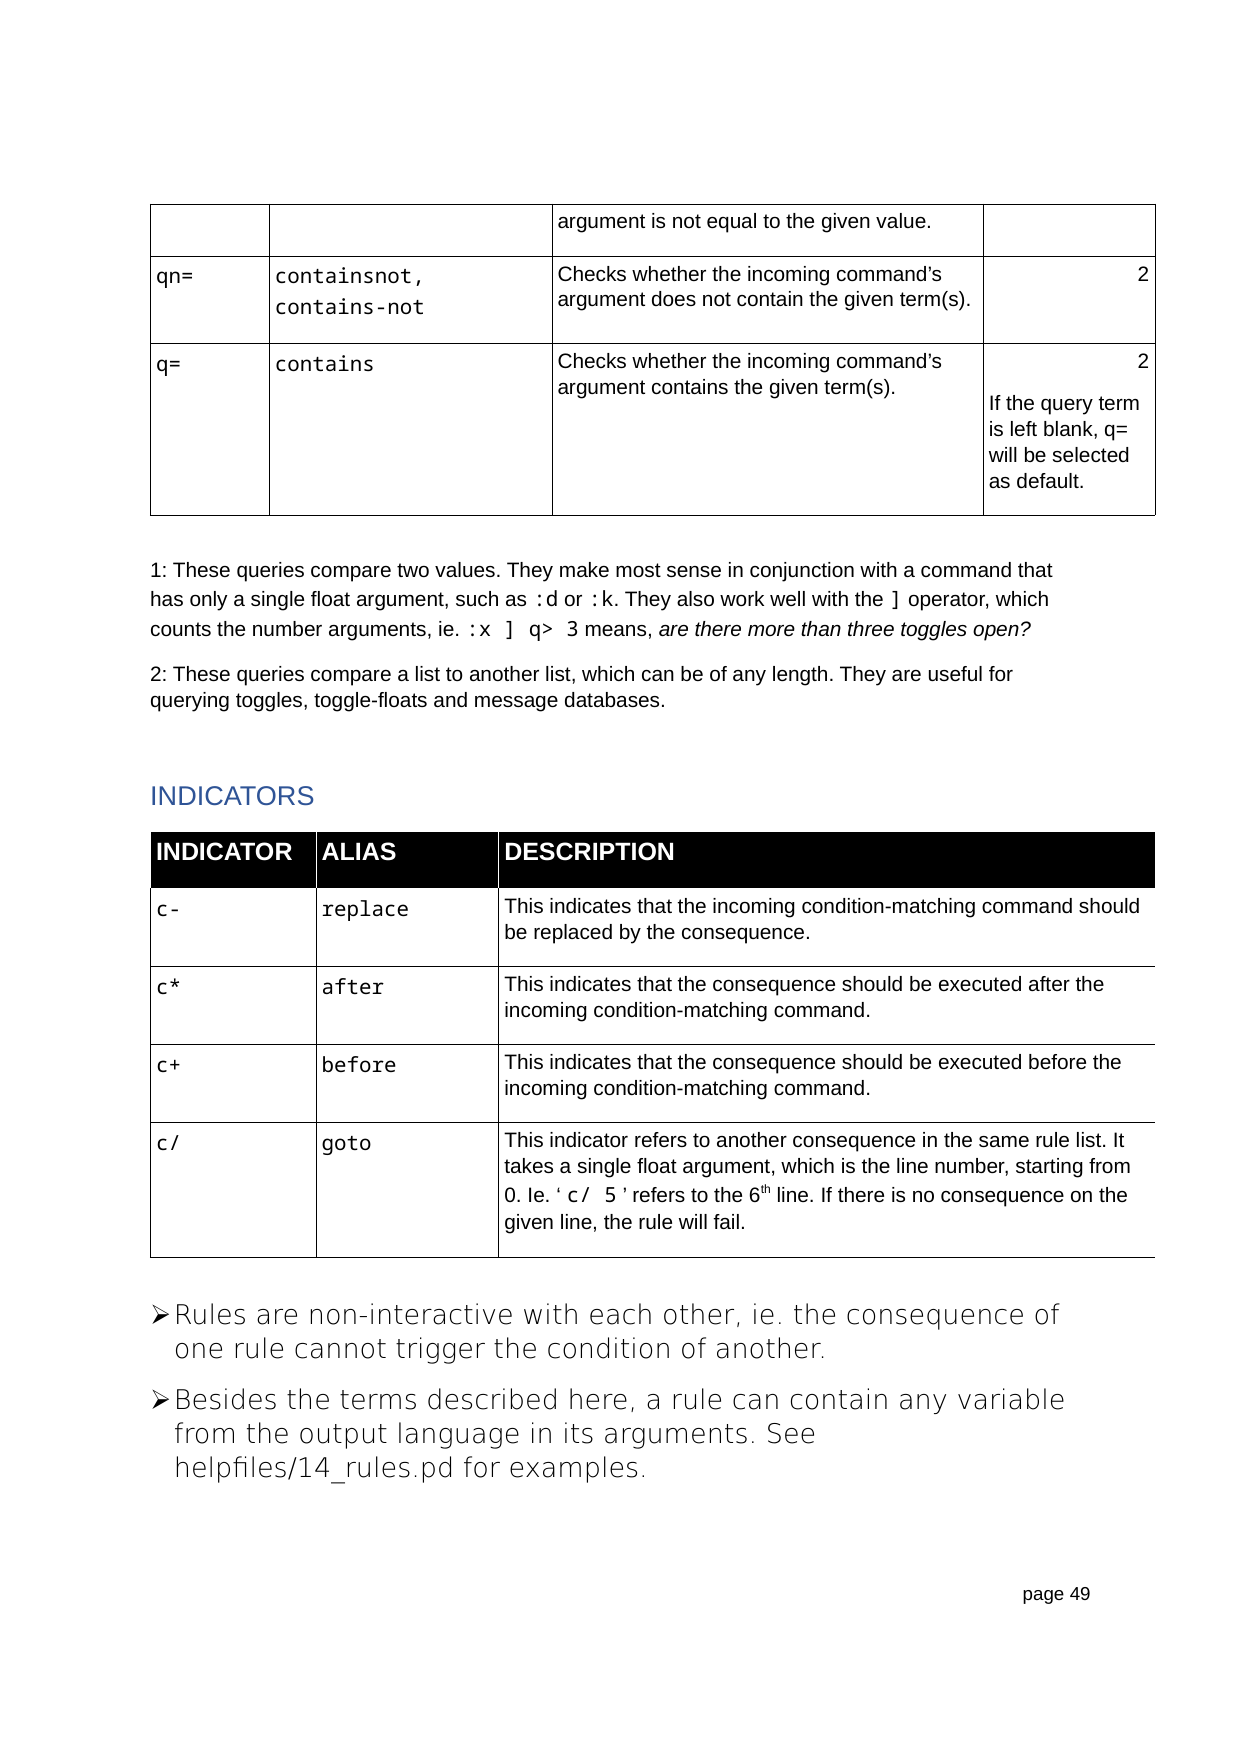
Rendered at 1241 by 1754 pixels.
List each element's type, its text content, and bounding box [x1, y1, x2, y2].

table_cell This indicates that the incoming condition-matching command should be replaced by the consequence. [499, 889, 1155, 966]
table_cell contains [270, 344, 552, 515]
list Besides the terms described here, a rule can contain any variable from the output language in its arguments. See helpfiles/14_rules.pd for examples. [150, 1384, 1090, 1484]
table_cell [984, 205, 1155, 256]
table_cell c- [151, 889, 316, 966]
table_cell 2 [984, 257, 1155, 343]
list Rules are non-interactive with each other, ie. the consequence of one rule cannot trigger the condition of another. [150, 1299, 1090, 1365]
table_cell c/ [151, 1123, 316, 1257]
table_header DESCRIPTION [499, 832, 1155, 888]
table_cell This indicator refers to another consequence in the same rule list. It takes a single float argument, which is the line number, starting from 0. Ie. ‘ c/ 5 ’ refers to the 6th line. If there is no consequence on the given line, the rule will fail. [499, 1123, 1155, 1257]
table_cell before [317, 1045, 498, 1122]
table_cell Checks whether the incoming command’s argument contains the given term(s). [553, 344, 983, 515]
table_cell after [317, 967, 498, 1044]
table_cell argument is not equal to the given value. [553, 205, 983, 256]
table_cell replace [317, 889, 498, 966]
table_cell c+ [151, 1045, 316, 1122]
table_cell q= [151, 344, 269, 515]
table_cell This indicates that the consequence should be executed before the incoming condition-matching command. [499, 1045, 1155, 1122]
table_cell 2 If the query term is left blank, q= will be selected as default. [984, 344, 1155, 515]
table_header ALIAS [317, 832, 498, 888]
text 1: These queries compare two values. They make most sense in conjunction with a command that has only a single float argument, such as :d or :k. They also work well with the ] operator, which counts the number arguments, ie. :x ] q> 3 means, are there more than three toggles open? [150, 558, 1090, 643]
table_cell goto [317, 1123, 498, 1257]
table_cell [151, 205, 269, 256]
table_cell [270, 205, 552, 256]
table_cell Checks whether the incoming command’s argument does not contain the given term(s). [553, 257, 983, 343]
table_cell c* [151, 967, 316, 1044]
table_cell qn= [151, 257, 269, 343]
table_header INDICATOR [151, 832, 316, 888]
table_cell containsnot, contains-not [270, 257, 552, 343]
subtitle INDICATORS [150, 779, 1090, 811]
text 2: These queries compare a list to another list, which can be of any length. They are useful for querying toggles, toggle-floats and message databases. [150, 662, 1090, 712]
table_cell This indicates that the consequence should be executed after the incoming condition-matching command. [499, 967, 1155, 1044]
